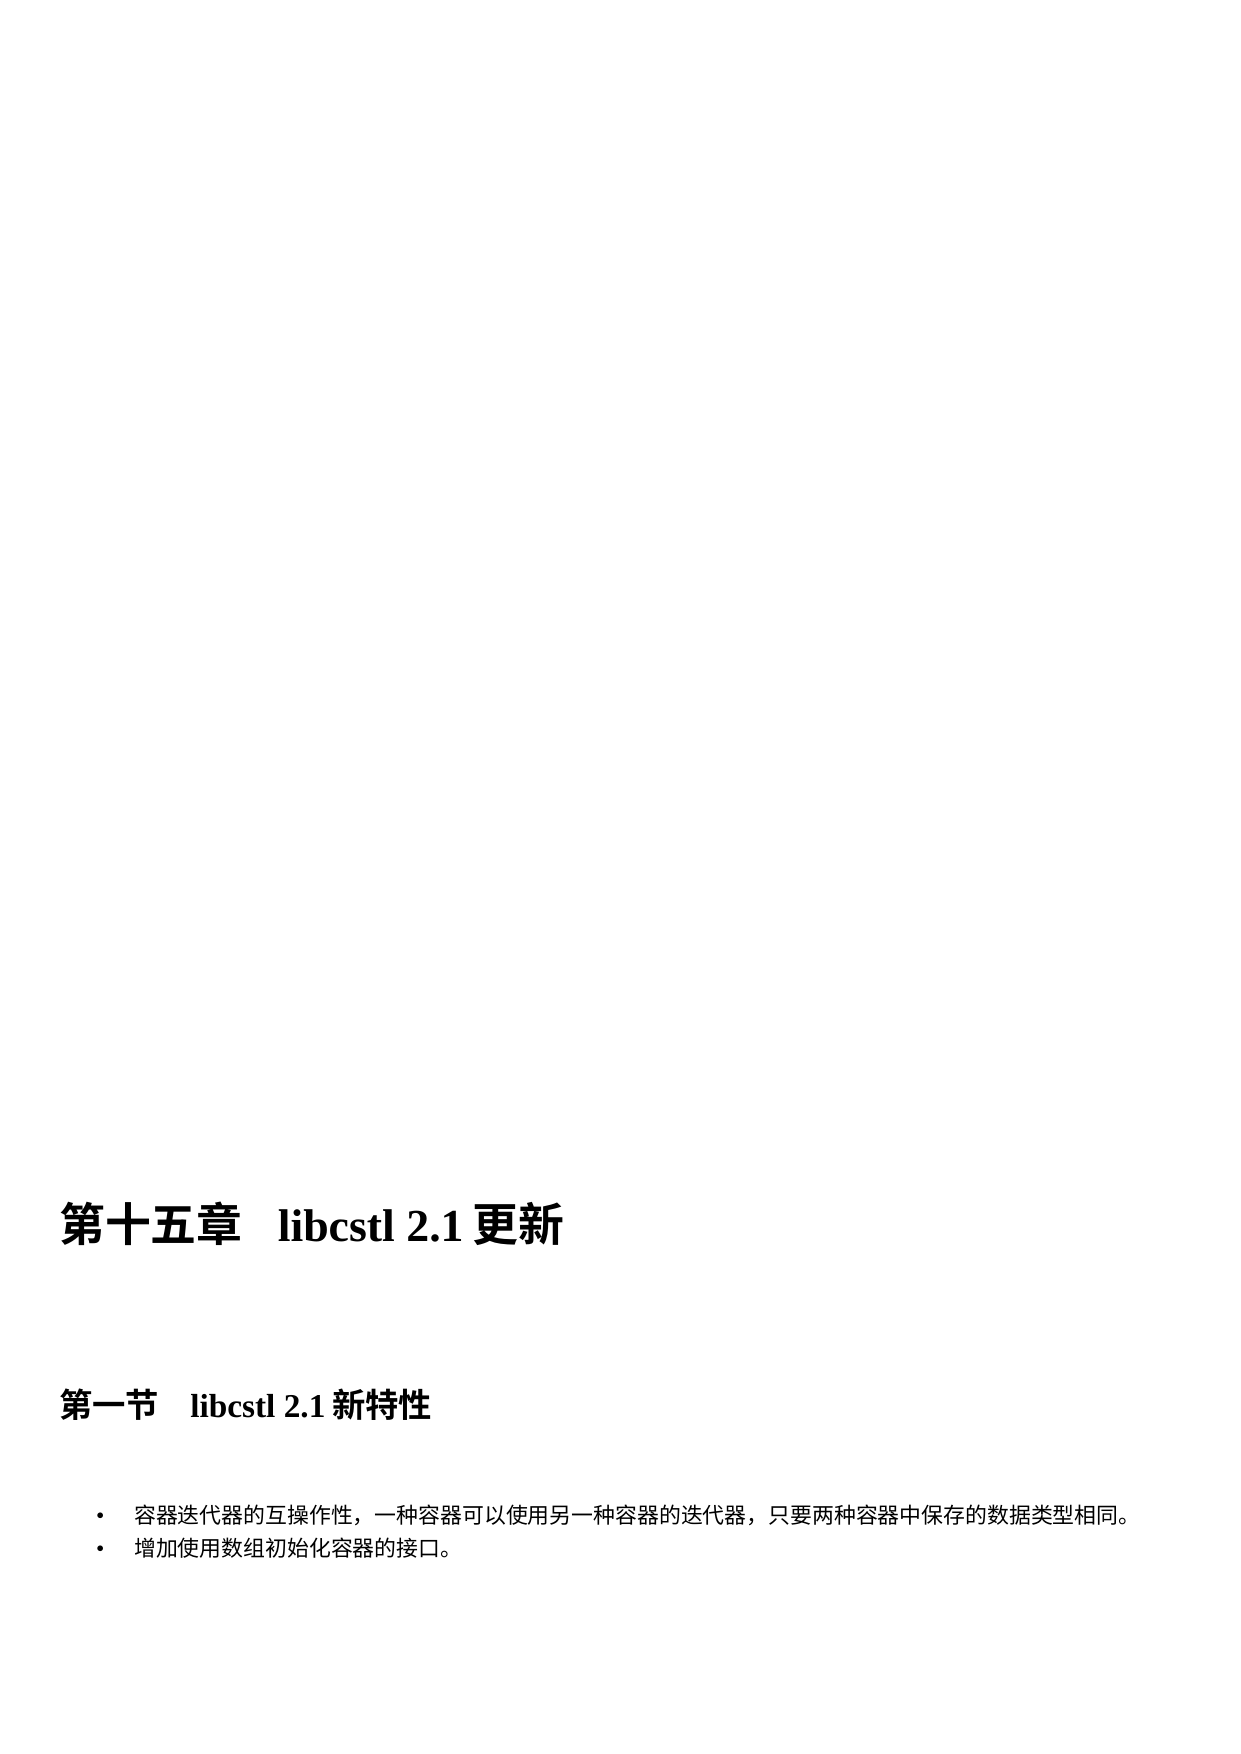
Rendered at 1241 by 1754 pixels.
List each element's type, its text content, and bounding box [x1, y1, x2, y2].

subtitle libcstl 2.1新特性 [59, 1371, 1181, 1436]
subtitle libcstl 2.1更新 [59, 1172, 1181, 1270]
list 增加使用数组初始化容器的接口。 [96, 1530, 1181, 1563]
list 容器迭代器的互操作性，一种容器可以使用另一种容器的迭代器，只要两种容器中保存的数据类型相同。 [96, 1498, 1181, 1530]
